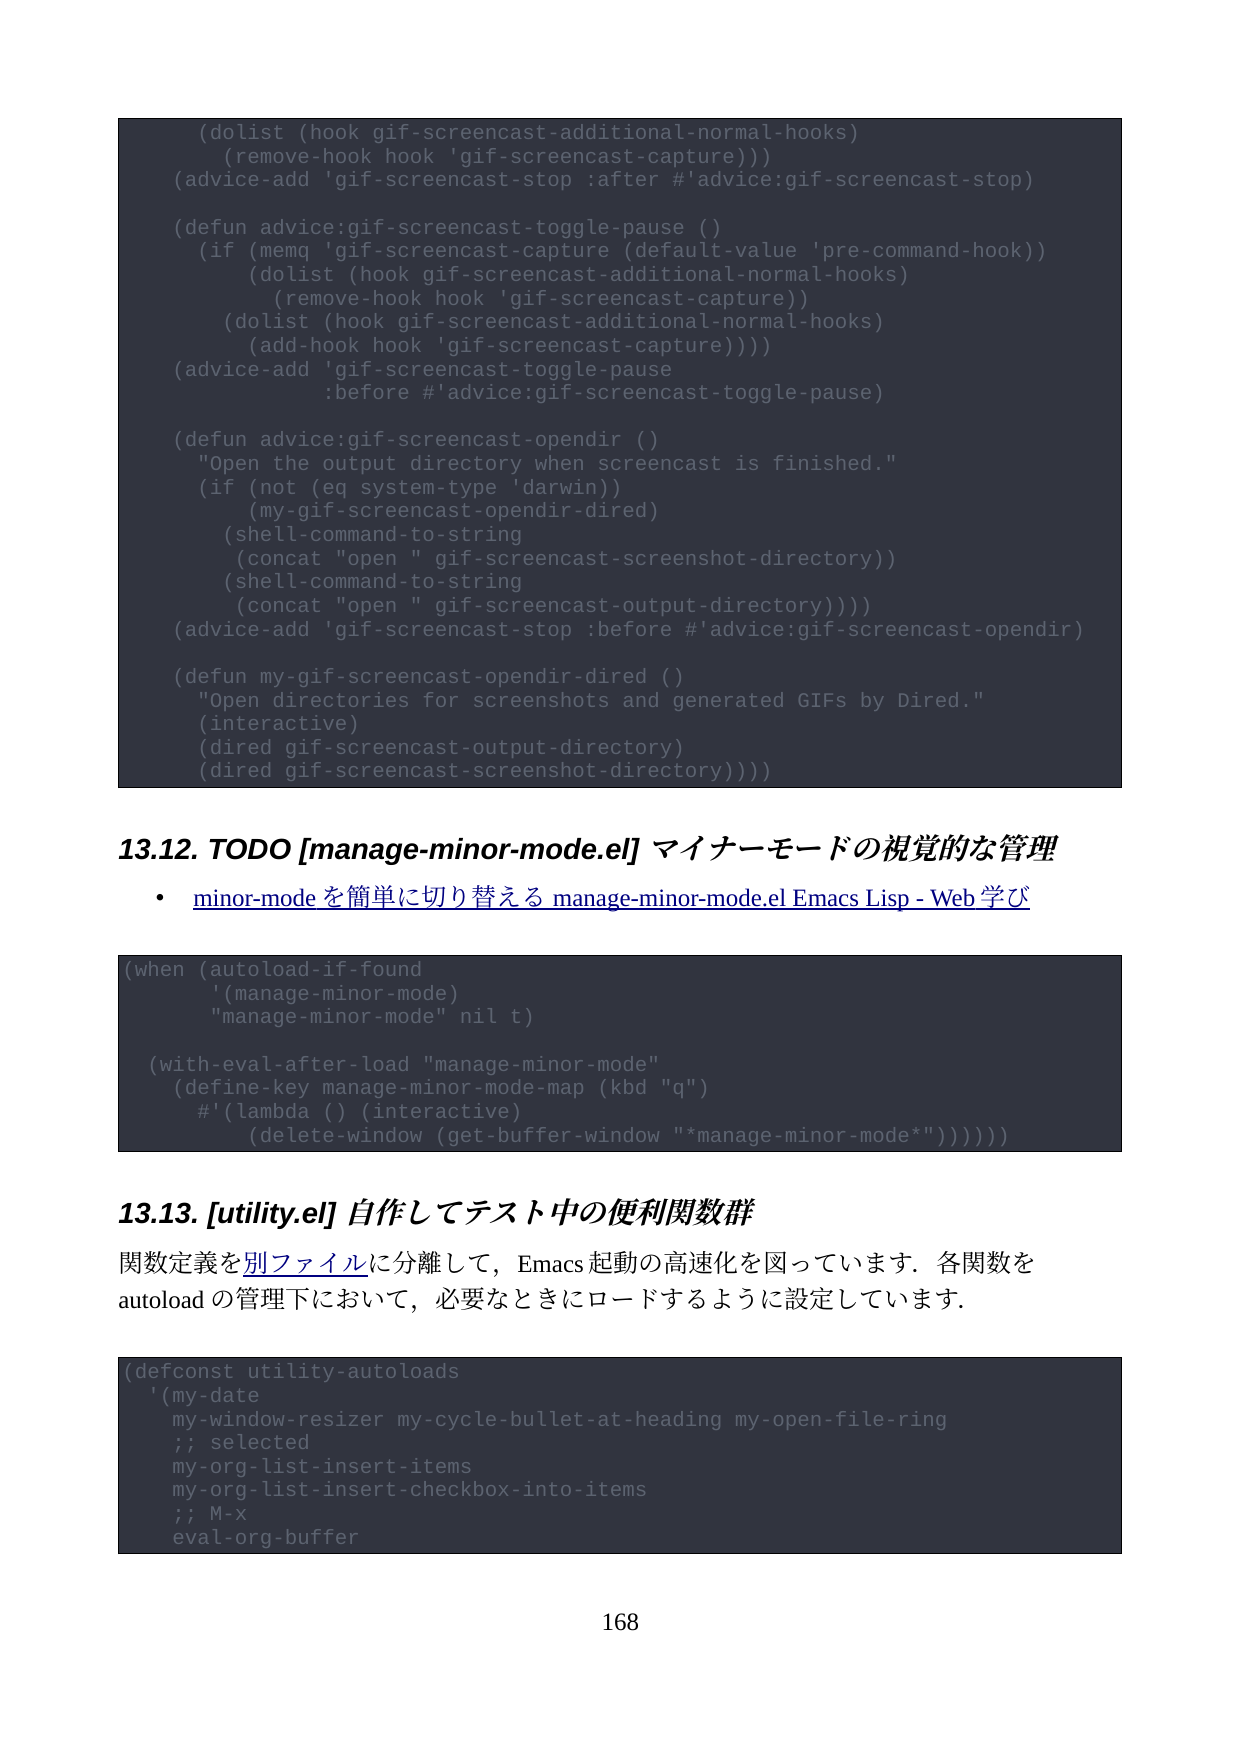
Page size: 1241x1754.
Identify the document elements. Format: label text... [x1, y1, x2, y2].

text (if (memq 'gif-screencast-capture (default-value 'pre-command-hook)) [119, 236, 1121, 260]
text (remove-hook hook 'gif-screencast-capture)) [119, 284, 1121, 307]
text my-window-resizer my-cycle-bullet-at-heading my-open-file-ring [119, 1404, 1121, 1428]
text (advice-add 'gif-screencast-stop :after #'advice:gif-screencast-stop) [119, 165, 1121, 189]
text (add-hook hook 'gif-screencast-capture)))) [119, 331, 1121, 354]
text 関数定義を別ファイルに分離して，Emacs起動の高速化を図っています．各関数を autoload の管理下において，必要なときにロードするように設定しています． [118, 1244, 1122, 1345]
text (shell-command-to-string [119, 520, 1121, 544]
text (advice-add 'gif-screencast-toggle-pause [119, 354, 1121, 378]
text (interactive) [119, 709, 1121, 733]
text #'(lambda () (interactive) [119, 1097, 1121, 1121]
text my-org-list-insert-checkbox-into-items [119, 1476, 1121, 1499]
subtitle TODO [manage-minor-mode.el] マイナーモードの視覚的な管理 [118, 826, 1122, 867]
text (define-key manage-minor-mode-map (kbd "q") [119, 1073, 1121, 1097]
text (defun my-gif-screencast-opendir-dired () [119, 662, 1121, 686]
text (concat "open " gif-screencast-output-directory)))) [119, 591, 1121, 615]
text (my-gif-screencast-opendir-dired) [119, 496, 1121, 520]
text :before #'advice:gif-screencast-toggle-pause) [119, 378, 1121, 402]
text (dired gif-screencast-screenshot-directory)))) [119, 757, 1121, 787]
text ;; M-x [119, 1499, 1121, 1523]
text ;; selected [119, 1428, 1121, 1452]
text (if (not (eq system-type 'darwin)) [119, 473, 1121, 496]
text (defconst utility-autoloads [119, 1358, 1121, 1381]
text (remove-hook hook 'gif-screencast-capture))) [119, 142, 1121, 165]
text (dolist (hook gif-screencast-additional-normal-hooks) [119, 307, 1121, 331]
text '(manage-minor-mode) [119, 979, 1121, 1002]
text (when (autoload-if-found [119, 956, 1121, 979]
text (shell-command-to-string [119, 567, 1121, 591]
text "Open the output directory when screencast is finished." [119, 449, 1121, 473]
text (dolist (hook gif-screencast-additional-normal-hooks) [119, 260, 1121, 284]
text my-org-list-insert-items [119, 1452, 1121, 1476]
text (defun advice:gif-screencast-opendir () [119, 426, 1121, 449]
list minor-modeを簡単に切り替える manage-minor-mode.el Emacs Lisp - Web学び [156, 880, 1122, 943]
text (advice-add 'gif-screencast-stop :before #'advice:gif-screencast-opendir) [119, 615, 1121, 638]
text (concat "open " gif-screencast-screenshot-directory)) [119, 544, 1121, 567]
text (dired gif-screencast-output-directory) [119, 733, 1121, 757]
text "Open directories for screenshots and generated GIFs by Dired." [119, 686, 1121, 709]
text (delete-window (get-buffer-window "*manage-minor-mode*")))))) [119, 1121, 1121, 1151]
text (dolist (hook gif-screencast-additional-normal-hooks) [119, 119, 1121, 142]
text (with-eval-after-load "manage-minor-mode" [119, 1050, 1121, 1073]
text (defun advice:gif-screencast-toggle-pause () [119, 213, 1121, 236]
text '(my-date [119, 1381, 1121, 1404]
text "manage-minor-mode" nil t) [119, 1002, 1121, 1026]
subtitle [utility.el] 自作してテスト中の便利関数群 [118, 1190, 1122, 1232]
text eval-org-buffer [119, 1523, 1121, 1553]
